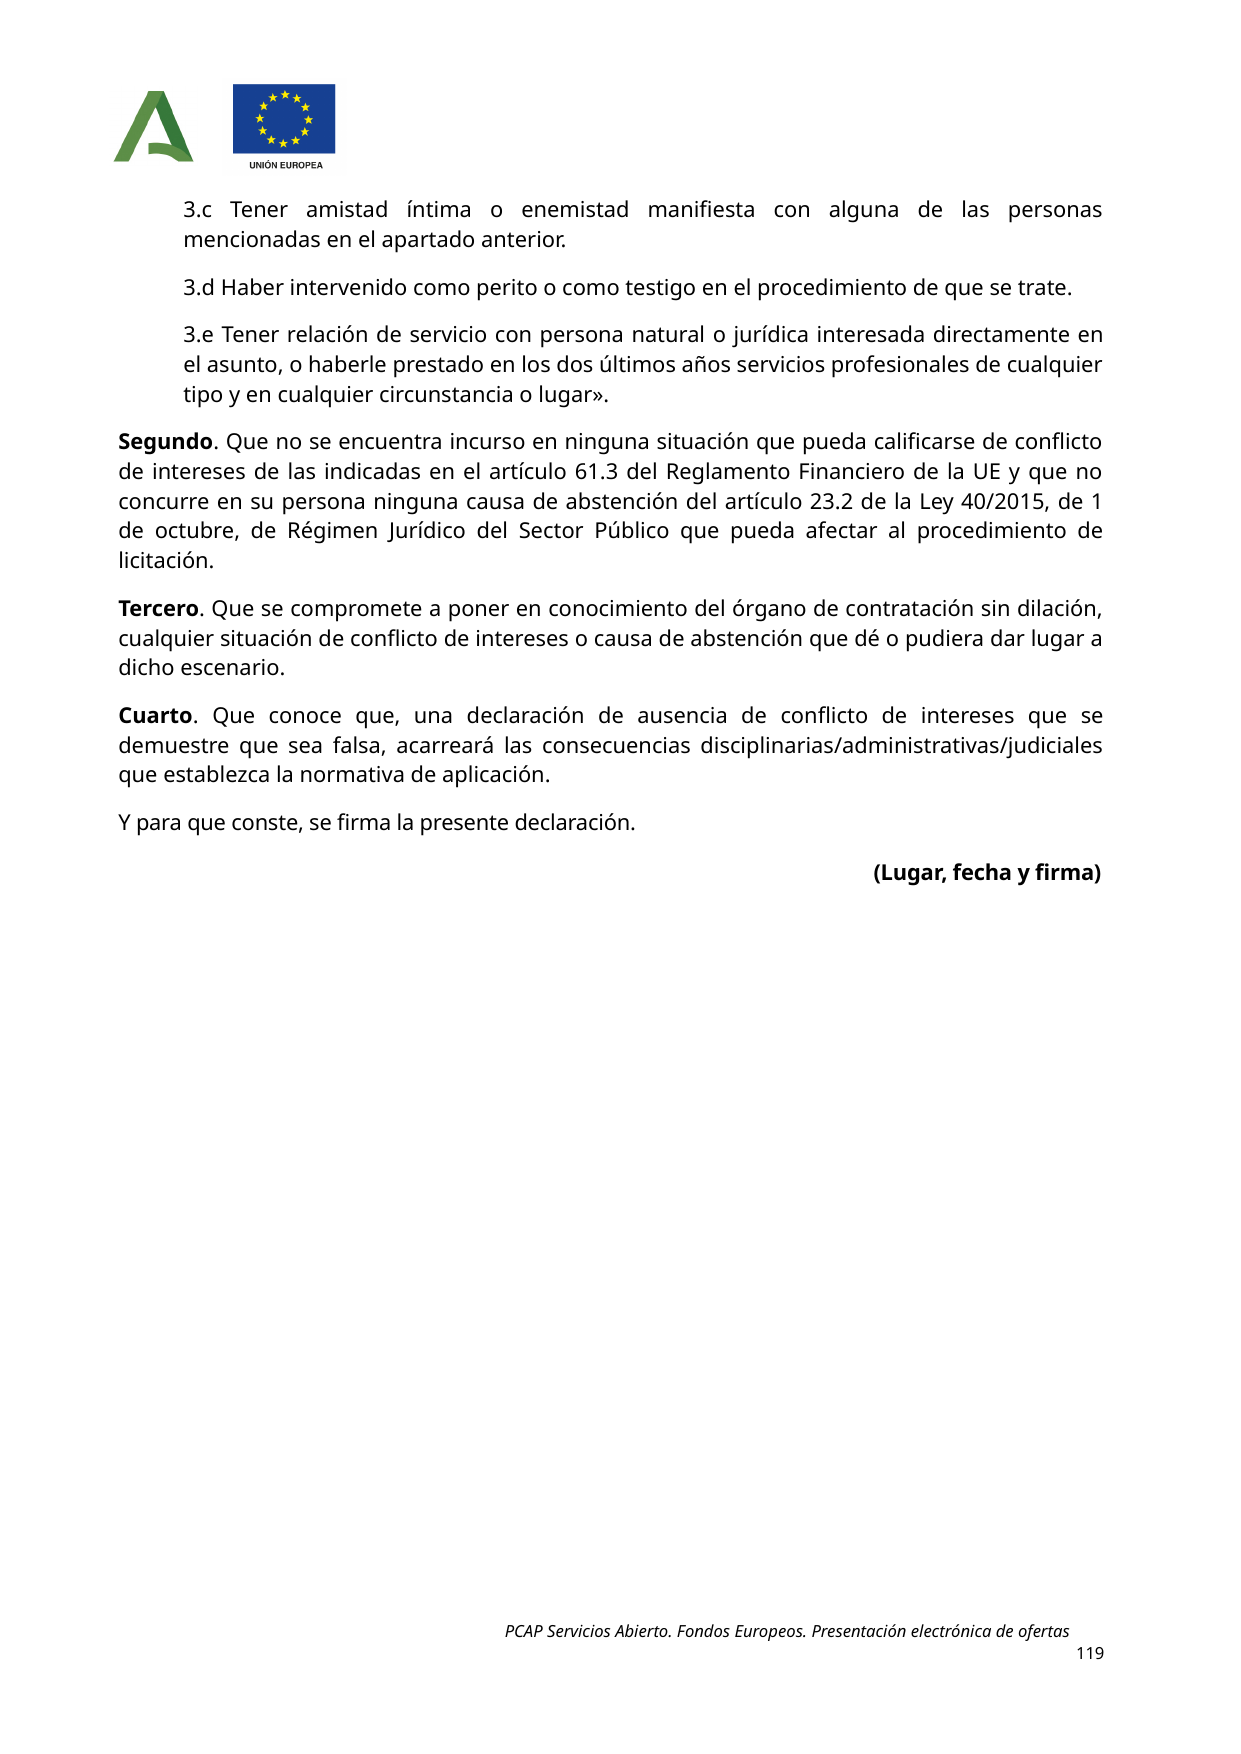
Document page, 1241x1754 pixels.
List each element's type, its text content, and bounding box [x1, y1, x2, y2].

text 3.d Haber intervenido como perito o como testigo en el procedimiento de que se trate. [183, 272, 1104, 301]
picture [221, 78, 347, 176]
text Y para que conste, se firma la presente declaración. [118, 807, 1104, 837]
text (Lugar, fecha y firma) [118, 854, 1104, 890]
text Cuarto. Que conoce que, una declaración de ausencia de conflicto de intereses que se demuestre que sea falsa, acarreará las consecuencias disciplinarias/administrativas/judiciales que establezca la normativa de aplicación. [118, 700, 1104, 789]
text 3.c Tener amistad íntima o enemistad manifiesta con alguna de las personas mencionadas en el apartado anterior. [183, 194, 1104, 254]
text Tercero. Que se compromete a poner en conocimiento del órgano de contratación sin dilación, cualquier situación de conflicto de intereses o causa de abstención que dé o pudiera dar lugar a dicho escenario. [118, 593, 1104, 682]
text Segundo. Que no se encuentra incurso en ninguna situación que pueda calificarse de conflicto de intereses de las indicadas en el artículo 61.3 del Reglamento Financiero de la UE y que no concurre en su persona ninguna causa de abstención del artículo 23.2 de la Ley 40/2015, de 1 de octubre, de Régimen Jurídico del Sector Público que pueda afectar al procedimiento de licitación. [118, 426, 1104, 575]
picture [109, 86, 198, 166]
text 3.e Tener relación de servicio con persona natural o jurídica interesada directamente en el asunto, o haberle prestado en los dos últimos años servicios profesionales de cualquier tipo y en cualquier circunstancia o lugar». [183, 319, 1104, 408]
